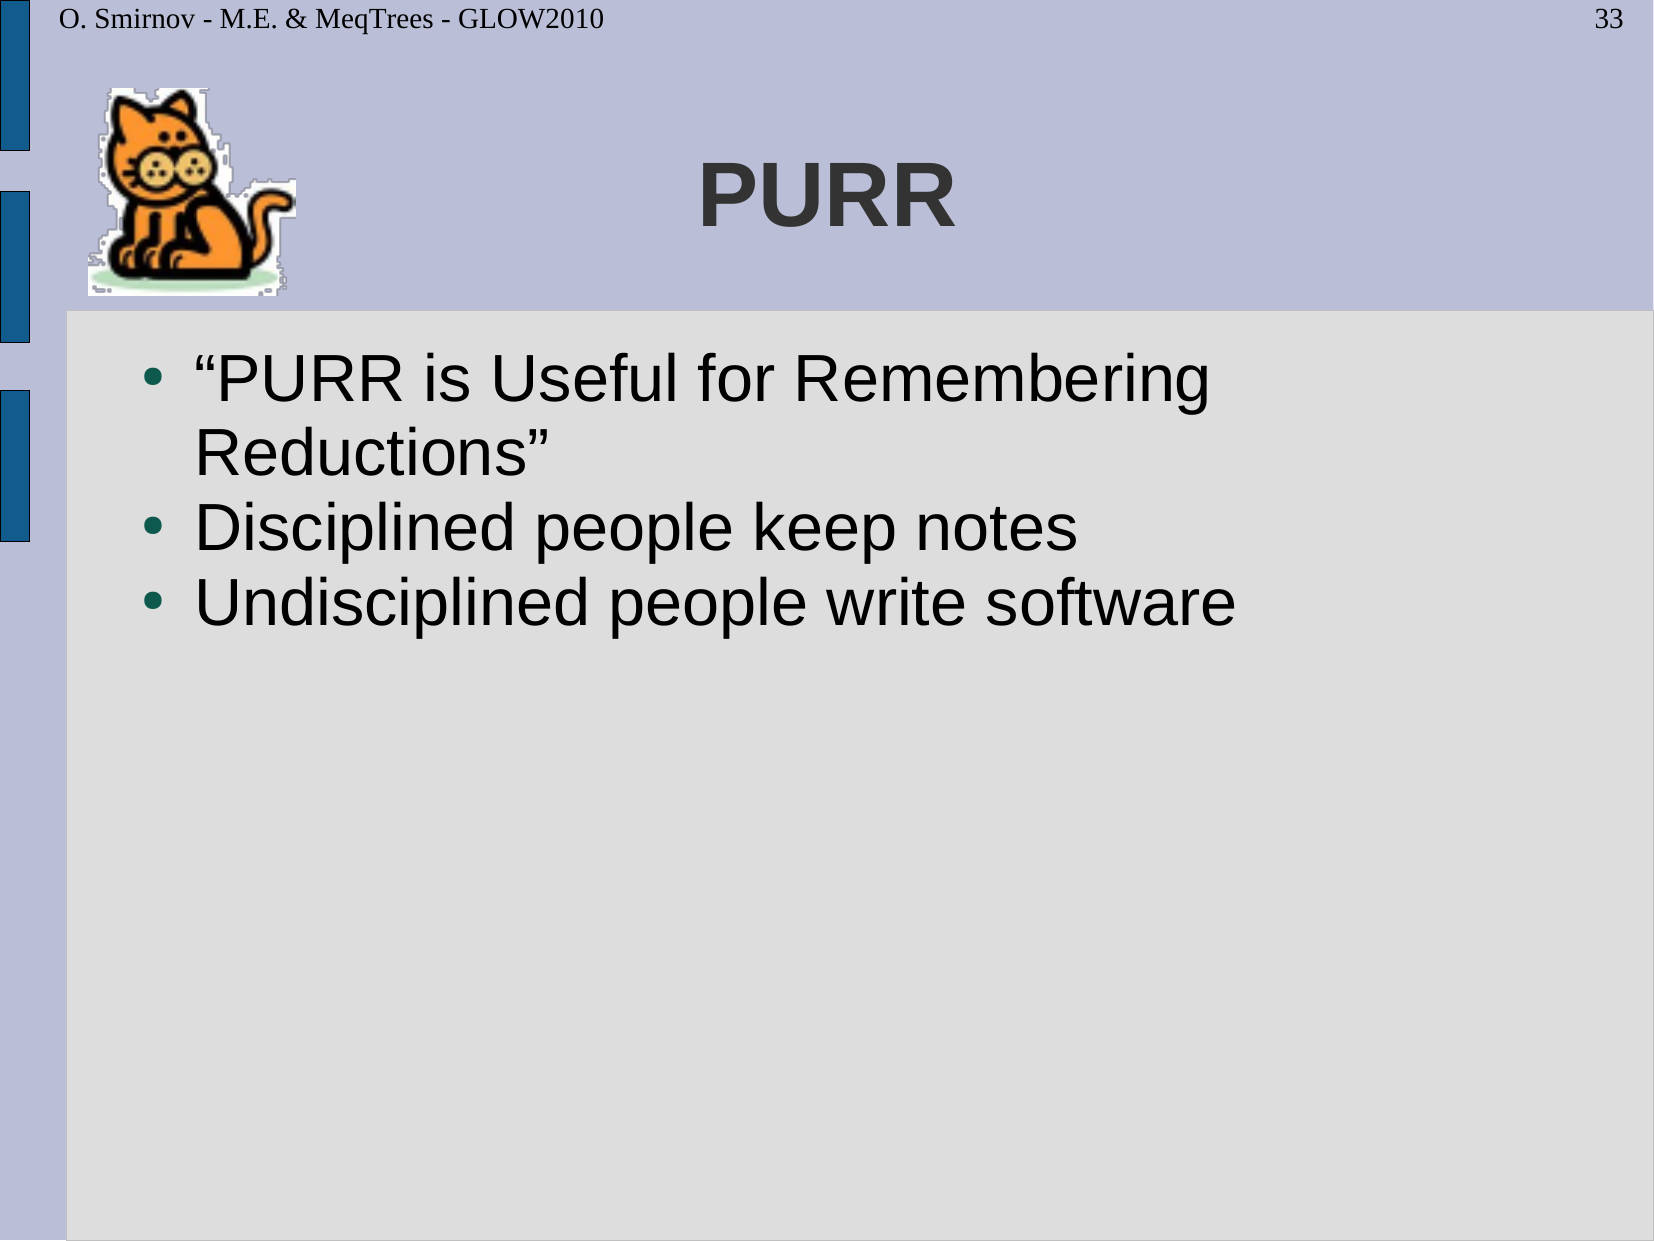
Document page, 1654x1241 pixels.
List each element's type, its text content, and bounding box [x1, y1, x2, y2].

list “PURR is Useful for Remembering Reductions” Disciplined people keep notes Undisciplined people write software [123, 340, 1536, 1123]
title PURR [121, 91, 1534, 299]
picture [88, 88, 296, 296]
